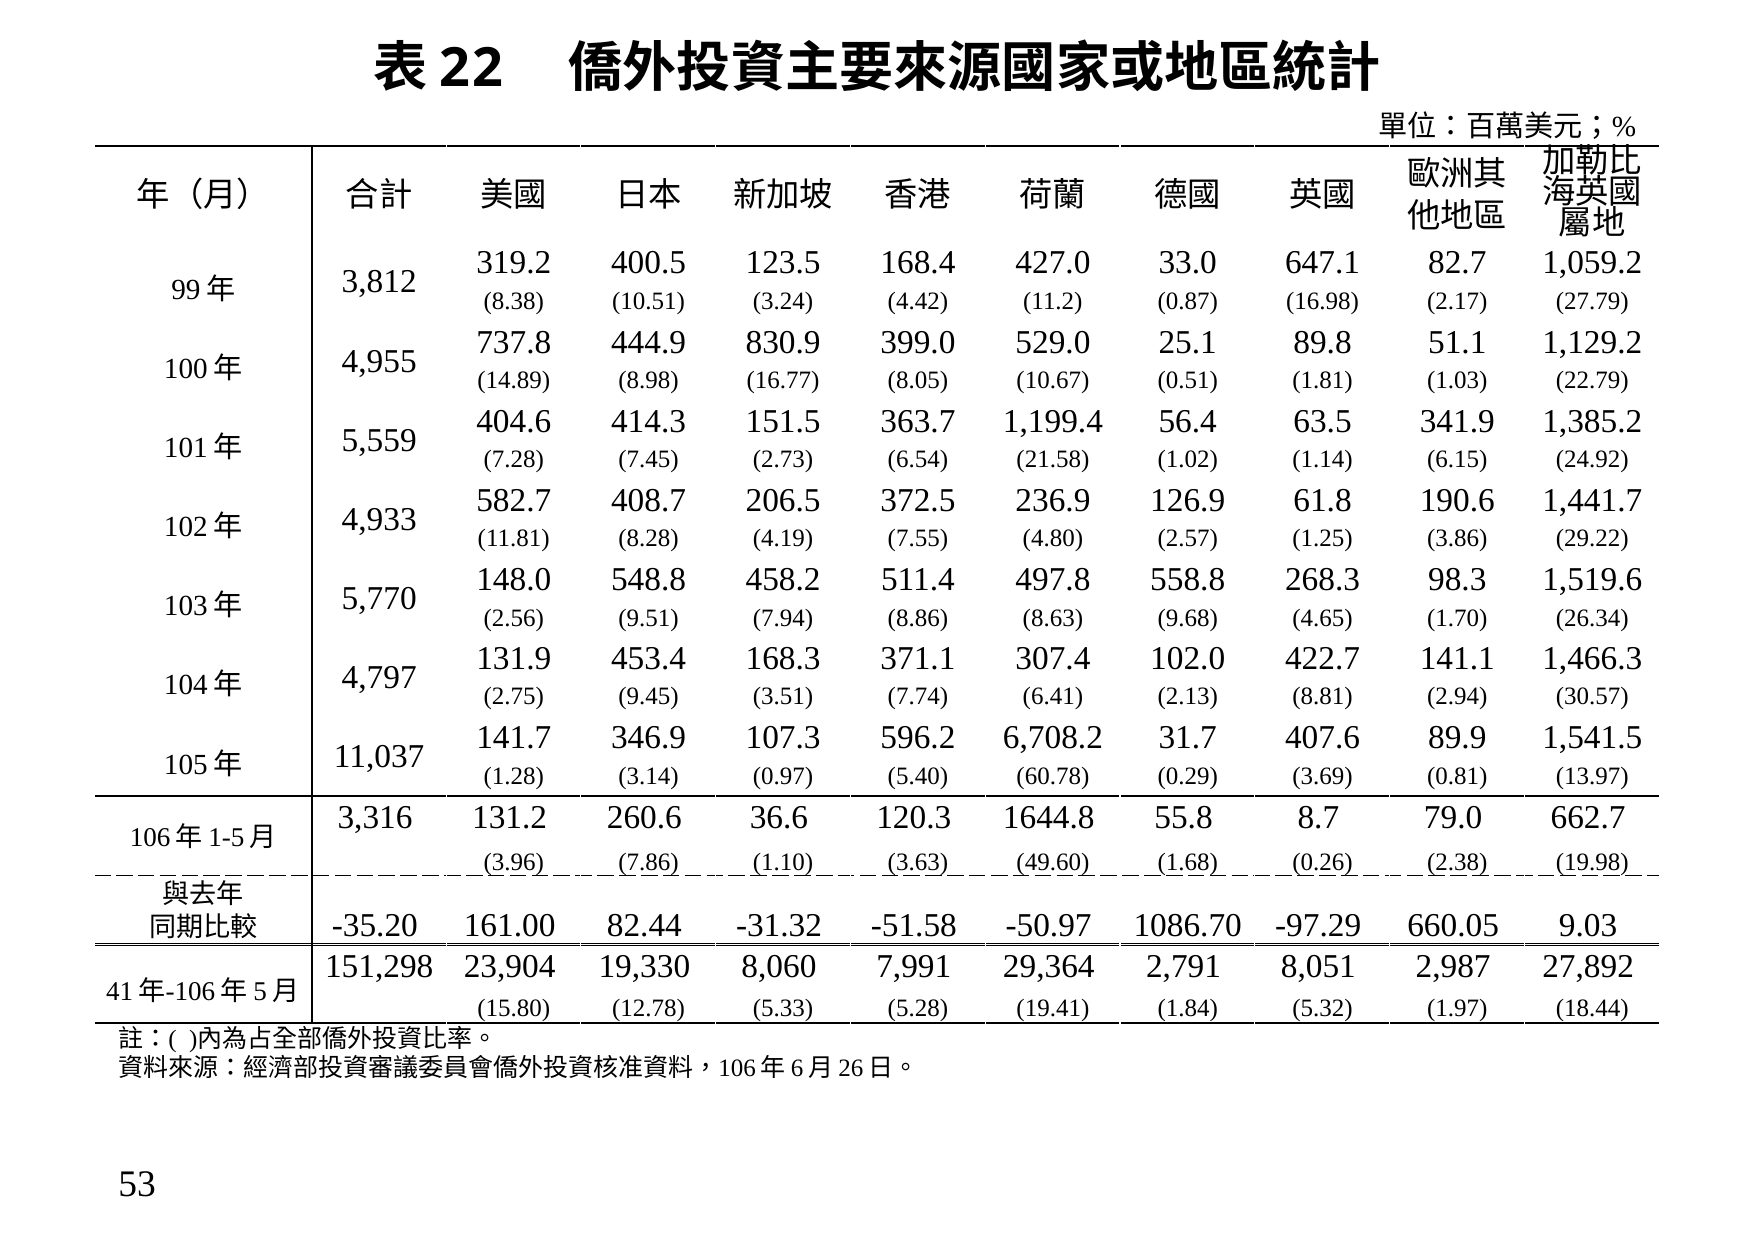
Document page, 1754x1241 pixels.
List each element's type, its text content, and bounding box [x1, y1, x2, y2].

table_cell 120.3 [851, 797, 985, 835]
table_cell 371.1 (7.74) [851, 637, 985, 716]
table_header 德國 [1121, 147, 1254, 241]
table_cell 529.0 (10.67) [986, 321, 1119, 399]
table_header 香港 [851, 147, 985, 241]
table_cell [313, 985, 446, 1022]
table_cell 453.4 (9.45) [581, 637, 715, 716]
table_cell 1,059.2 (27.79) [1525, 242, 1659, 320]
table_cell 31.7 (0.29) [1121, 717, 1254, 795]
table_cell 25.1 (0.51) [1121, 321, 1254, 399]
table_cell (12.78) [581, 985, 715, 1022]
table_cell [313, 835, 446, 875]
table_cell 33.0 (0.87) [1121, 242, 1254, 320]
table_header 年（月） [95, 147, 311, 241]
table_cell 444.9 (8.98) [581, 321, 715, 399]
table_cell 103年 [95, 559, 311, 637]
table_cell 6,708.2 (60.78) [986, 717, 1119, 795]
table_cell (2.38) [1390, 835, 1524, 875]
table_cell (5.32) [1255, 985, 1389, 1022]
table_cell 1,541.5 (13.97) [1525, 717, 1659, 795]
table_cell 27,892 [1525, 946, 1659, 984]
table_cell 1,519.6 (26.34) [1525, 559, 1659, 637]
text 註：( )內為占全部僑外投資比率。 [118, 1024, 1636, 1053]
table_cell 29,364 [986, 946, 1119, 984]
table_cell 1644.8 [986, 797, 1119, 835]
table_header 日本 [581, 147, 715, 241]
table_cell 63.5 (1.14) [1255, 400, 1389, 478]
table_cell 161.00 [447, 875, 580, 943]
table_cell (1.97) [1390, 985, 1524, 1022]
table_cell 19,330 [581, 946, 715, 984]
table_cell 427.0 (11.2) [986, 242, 1119, 320]
table_header 新加坡 [716, 147, 850, 241]
table_header 英國 [1255, 147, 1389, 241]
table_cell 511.4 (8.86) [851, 559, 985, 637]
table_cell (3.96) [447, 835, 580, 875]
table_cell 3,812 [313, 242, 446, 320]
table_cell 148.0 (2.56) [447, 559, 580, 637]
table_cell 4,955 [313, 321, 446, 399]
table_cell 23,904 [447, 946, 580, 984]
table_cell (1.10) [716, 835, 850, 875]
table_cell 422.7 (8.81) [1255, 637, 1389, 716]
table_cell 101年 [95, 400, 311, 478]
table_cell 190.6 (3.86) [1390, 479, 1524, 557]
table_cell 408.7 (8.28) [581, 479, 715, 557]
table_cell 3,316 [313, 797, 446, 835]
table_cell 558.8 (9.68) [1121, 559, 1254, 637]
table_cell -31.32 [716, 875, 850, 943]
table_cell 8,051 [1255, 946, 1389, 984]
table_cell -97.29 [1255, 875, 1389, 943]
table_cell 11,037 [313, 717, 446, 795]
table_cell -50.97 [986, 875, 1119, 943]
table_cell 126.9 (2.57) [1121, 479, 1254, 557]
table_cell -51.58 [851, 875, 985, 943]
table_cell 36.6 [716, 797, 850, 835]
table_cell 363.7 (6.54) [851, 400, 985, 478]
table_cell (19.41) [986, 985, 1119, 1022]
table_cell 596.2 (5.40) [851, 717, 985, 795]
table_header 荷蘭 [986, 147, 1119, 241]
table_cell 104年 [95, 637, 311, 716]
text 資料來源：經濟部投資審議委員會僑外投資核准資料，106年6月26日。 [118, 1053, 1636, 1082]
table_header 美國 [447, 147, 580, 241]
table_cell 737.8 (14.89) [447, 321, 580, 399]
table_cell 414.3 (7.45) [581, 400, 715, 478]
table_cell 100年 [95, 321, 311, 399]
table_cell 1,199.4 (21.58) [986, 400, 1119, 478]
table_cell 89.9 (0.81) [1390, 717, 1524, 795]
table_cell 106年1-5月 [95, 797, 311, 875]
table_cell 830.9 (16.77) [716, 321, 850, 399]
table_cell 268.3 (4.65) [1255, 559, 1389, 637]
table_cell (18.44) [1525, 985, 1659, 1022]
table_cell 107.3 (0.97) [716, 717, 850, 795]
table_cell (1.68) [1121, 835, 1254, 875]
table_cell 51.1 (1.03) [1390, 321, 1524, 399]
table_header 歐洲其他地區 [1390, 147, 1524, 241]
table_cell 9.03 [1525, 875, 1659, 943]
table_cell (49.60) [986, 835, 1119, 875]
text 單位：百萬美元；% [118, 103, 1636, 145]
table_cell 102.0 (2.13) [1121, 637, 1254, 716]
table_cell 404.6 (7.28) [447, 400, 580, 478]
table_cell (0.26) [1255, 835, 1389, 875]
table_cell 407.6 (3.69) [1255, 717, 1389, 795]
table_cell 8.7 [1255, 797, 1389, 835]
table_cell 99年 [95, 242, 311, 320]
table_cell 1,441.7 (29.22) [1525, 479, 1659, 557]
table_cell 1086.70 [1121, 875, 1254, 943]
table_cell (5.33) [716, 985, 850, 1022]
table_cell 400.5 (10.51) [581, 242, 715, 320]
table_cell 105年 [95, 717, 311, 795]
table_cell 346.9 (3.14) [581, 717, 715, 795]
table_cell 56.4 (1.02) [1121, 400, 1254, 478]
table_cell 5,559 [313, 400, 446, 478]
table_cell 7,991 [851, 946, 985, 984]
table_cell 141.7 (1.28) [447, 717, 580, 795]
table_cell 131.9 (2.75) [447, 637, 580, 716]
table_cell 102年 [95, 479, 311, 557]
table_cell 341.9 (6.15) [1390, 400, 1524, 478]
table_cell 662.7 [1525, 797, 1659, 835]
table_cell (7.86) [581, 835, 715, 875]
table_cell (5.28) [851, 985, 985, 1022]
table_cell 141.1 (2.94) [1390, 637, 1524, 716]
table_cell -35.20 [313, 875, 446, 943]
table_cell 61.8 (1.25) [1255, 479, 1389, 557]
table_cell 206.5 (4.19) [716, 479, 850, 557]
table_cell 82.7 (2.17) [1390, 242, 1524, 320]
table_cell 1,385.2 (24.92) [1525, 400, 1659, 478]
table_cell 82.44 [581, 875, 715, 943]
table_cell 4,933 [313, 479, 446, 557]
table_cell 660.05 [1390, 875, 1524, 943]
table_cell (1.84) [1121, 985, 1254, 1022]
table_cell 151,298 [313, 946, 446, 984]
table_cell 319.2 (8.38) [447, 242, 580, 320]
table_cell 2,987 [1390, 946, 1524, 984]
table_header 加勒比海英國屬地 [1525, 147, 1659, 241]
table_cell 8,060 [716, 946, 850, 984]
table_cell 372.5 (7.55) [851, 479, 985, 557]
table_cell (19.98) [1525, 835, 1659, 875]
table_cell 89.8 (1.81) [1255, 321, 1389, 399]
table_cell 123.5 (3.24) [716, 242, 850, 320]
table_cell 1,129.2 (22.79) [1525, 321, 1659, 399]
table_cell 與去年 同期比較 [95, 875, 311, 943]
table_cell 399.0 (8.05) [851, 321, 985, 399]
table_cell 168.3 (3.51) [716, 637, 850, 716]
table_cell (3.63) [851, 835, 985, 875]
table_cell 307.4 (6.41) [986, 637, 1119, 716]
table_header 合計 [313, 147, 446, 241]
table_cell 1,466.3 (30.57) [1525, 637, 1659, 716]
table_cell 260.6 [581, 797, 715, 835]
subtitle 表22 僑外投資主要來源國家或地區統計 [118, 24, 1636, 103]
table_cell 548.8 (9.51) [581, 559, 715, 637]
table_cell 2,791 [1121, 946, 1254, 984]
table_cell 647.1 (16.98) [1255, 242, 1389, 320]
table_cell 151.5 (2.73) [716, 400, 850, 478]
table_cell 55.8 [1121, 797, 1254, 835]
table_cell 5,770 [313, 559, 446, 637]
table_cell 168.4 (4.42) [851, 242, 985, 320]
table_cell 41年-106年5月 [95, 946, 311, 1022]
table_cell 4,797 [313, 637, 446, 716]
table_cell 582.7 (11.81) [447, 479, 580, 557]
table_cell (15.80) [447, 985, 580, 1022]
table_cell 236.9 (4.80) [986, 479, 1119, 557]
table_cell 131.2 [447, 797, 580, 835]
table_cell 497.8 (8.63) [986, 559, 1119, 637]
table_cell 98.3 (1.70) [1390, 559, 1524, 637]
table_cell 458.2 (7.94) [716, 559, 850, 637]
table_cell 79.0 [1390, 797, 1524, 835]
